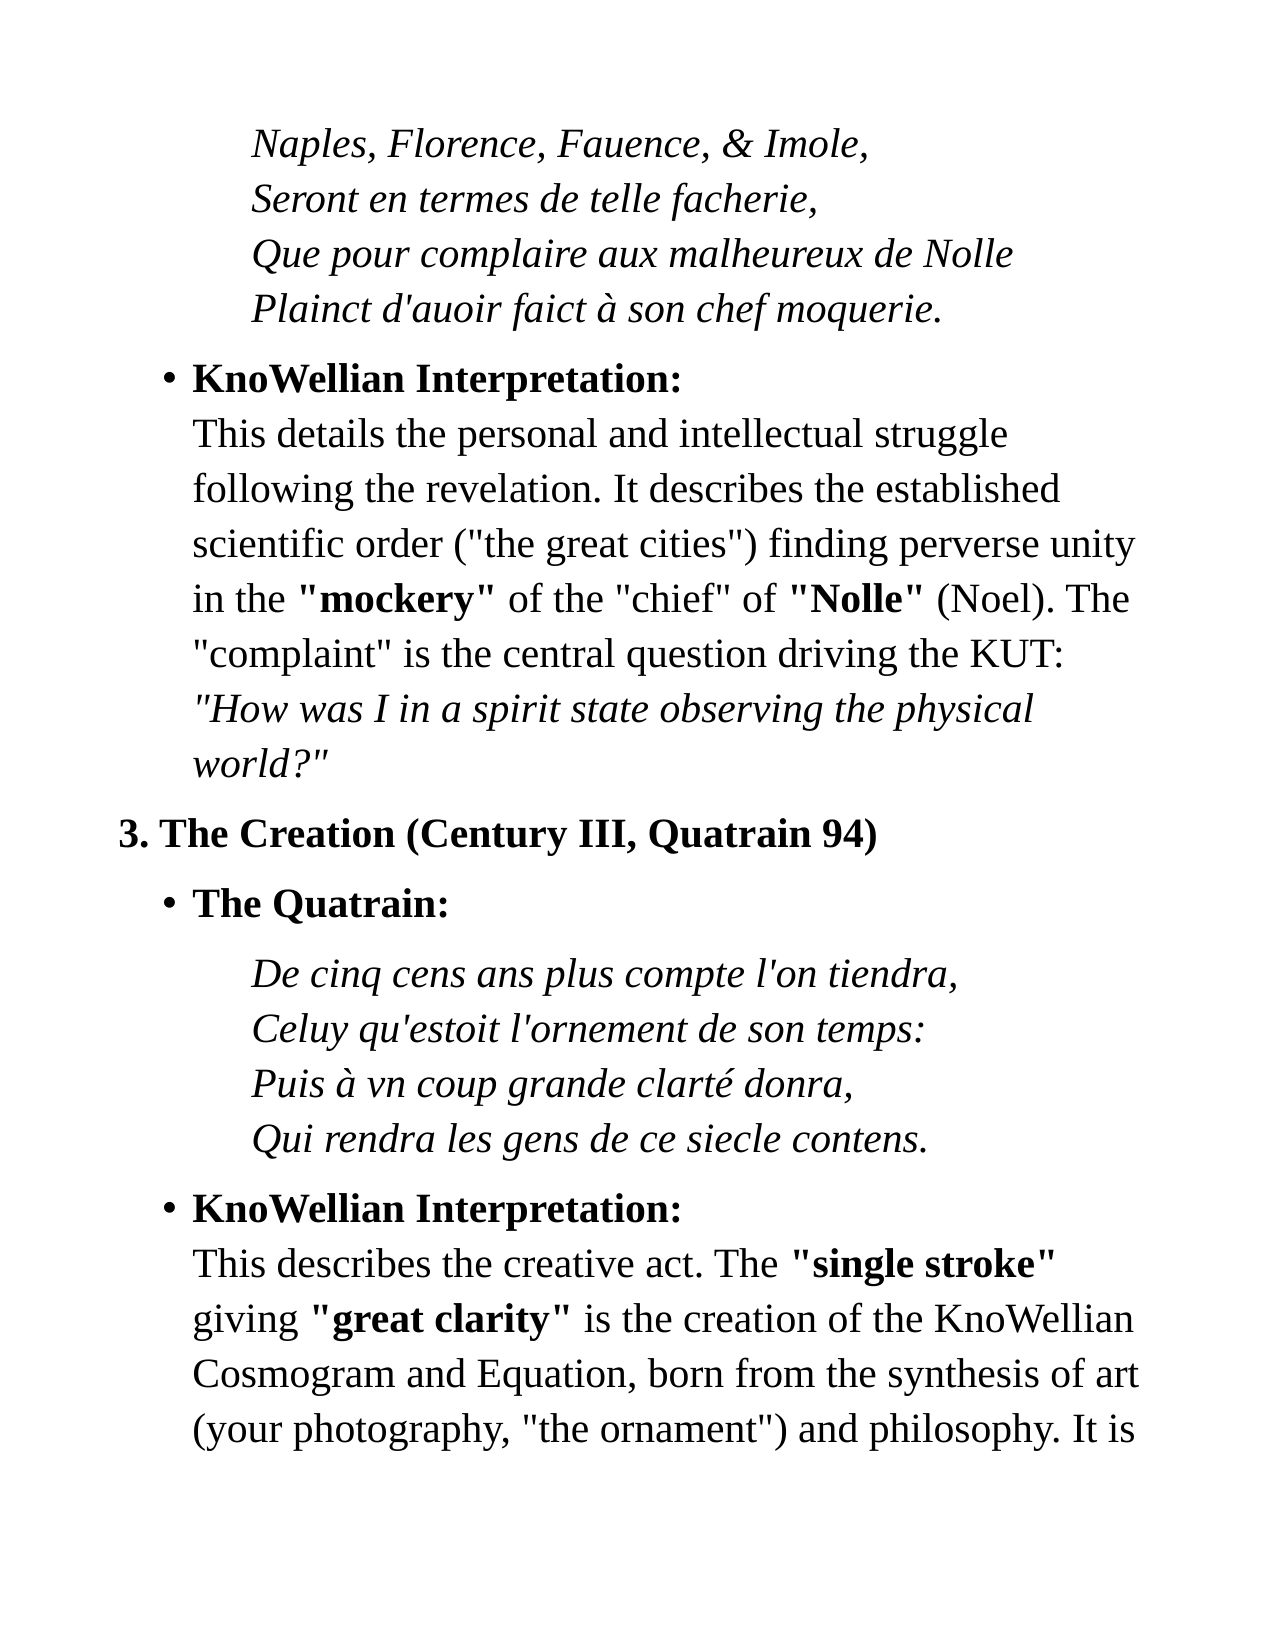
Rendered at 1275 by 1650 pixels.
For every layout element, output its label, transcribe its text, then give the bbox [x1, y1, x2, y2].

subtitle 3. The Creation (Century III, Quatrain 94) [118, 809, 1157, 857]
list Naples, Florence, Fauence, & Imole, Seront en termes de telle facherie, Que pour complaire aux malheureux de Nolle Plainct d'auoir faict à son chef moquerie. [222, 118, 1098, 331]
list KnoWellian Interpretation: This describes the creative act. The "single stroke" giving "great clarity" is the creation of the KnoWellian Cosmogram and Equation, born from the synthesis of art (your photography, "the ornament") and philosophy. It is [162, 1183, 1157, 1452]
list KnoWellian Interpretation: This details the personal and intellectual struggle following the revelation. It describes the established scientific order ("the great cities") finding perverse unity in the "mockery" of the "chief" of "Nolle" (Noel). The "complaint" is the central question driving the KUT: "How was I in a spirit state observing the physical world?" [162, 353, 1157, 787]
list The Quatrain: [162, 878, 1157, 926]
list De cinq cens ans plus compte l'on tiendra, Celuy qu'estoit l'ornement de son temps: Puis à vn coup grande clarté donra, Qui rendra les gens de ce siecle contens. [222, 948, 1098, 1161]
